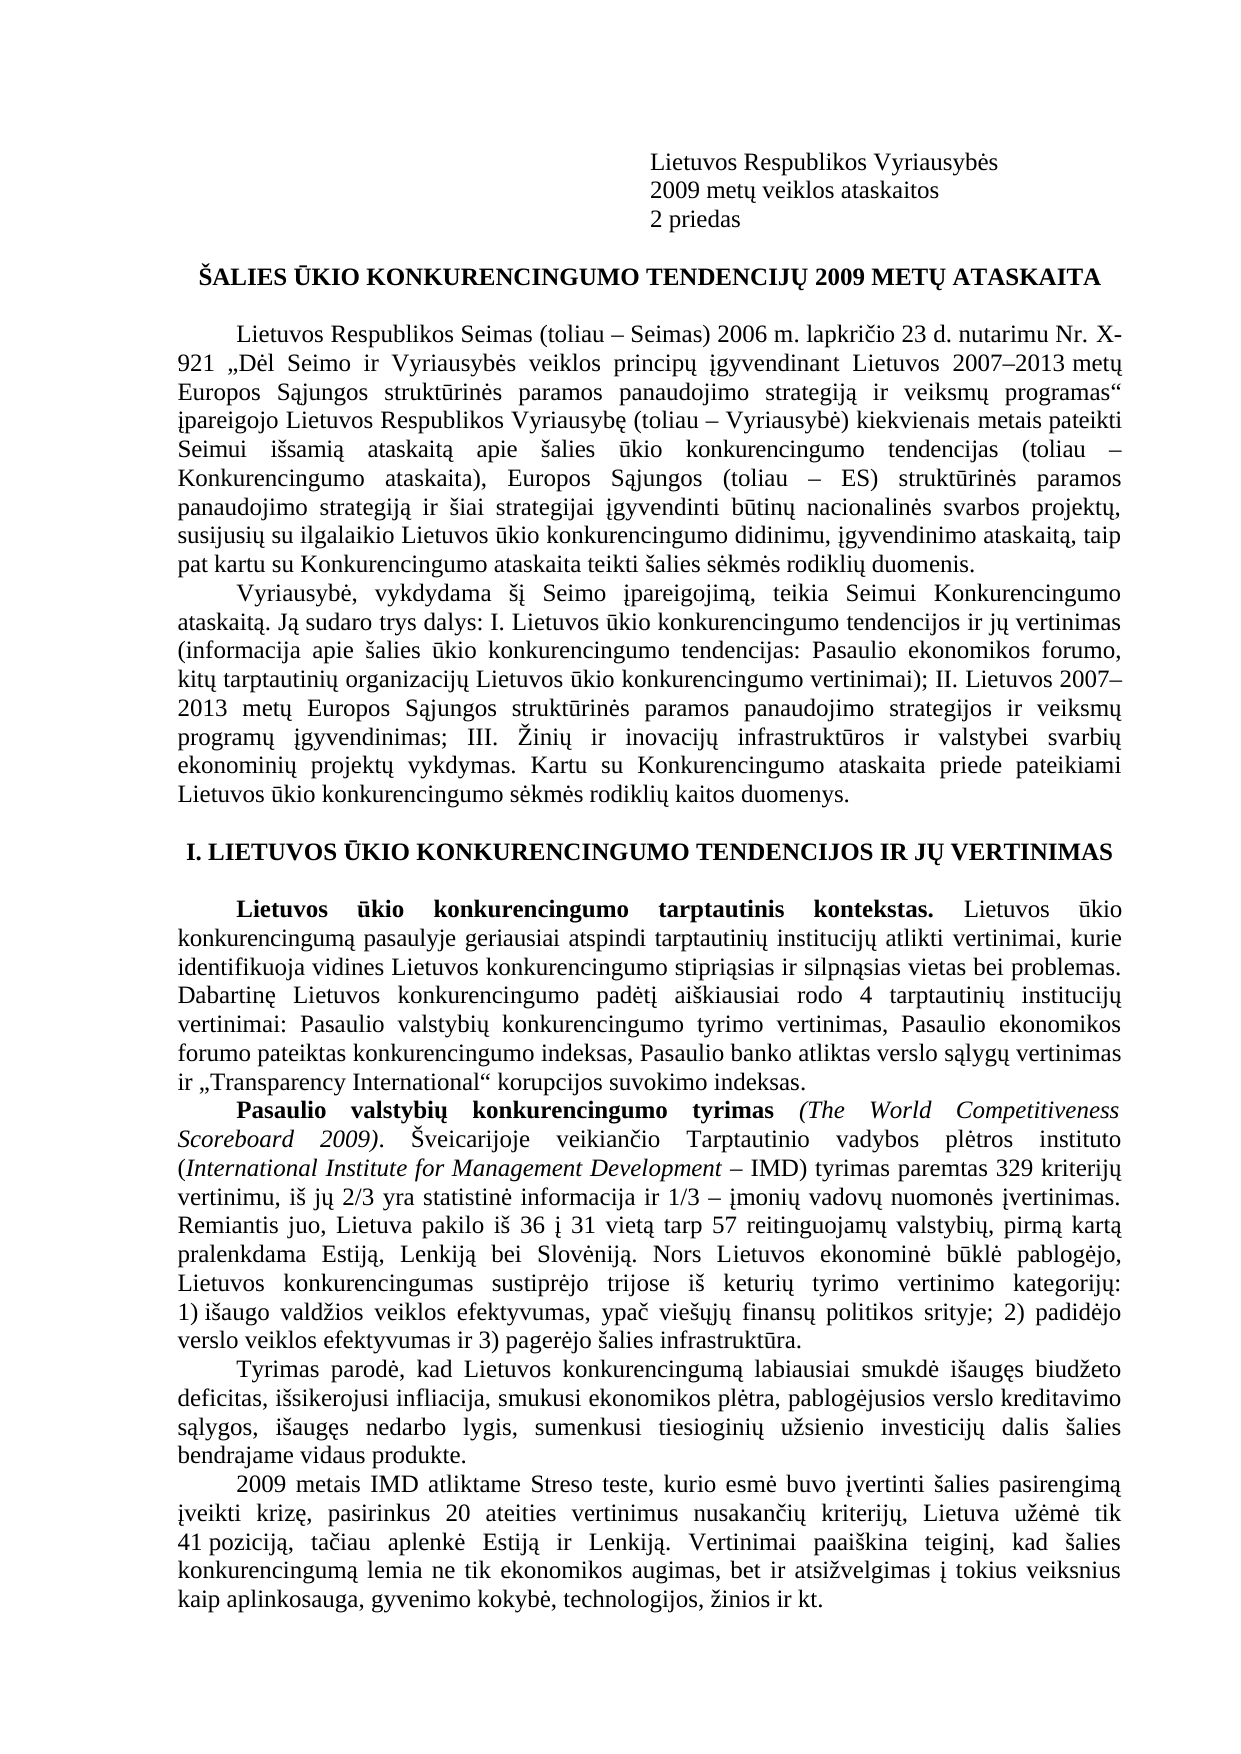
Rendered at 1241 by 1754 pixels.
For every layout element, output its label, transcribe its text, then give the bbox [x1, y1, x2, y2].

text Pasaulio valstybių konkurencingumo tyrimas (The World Competitiveness Scoreboard 2009). Šveicarijoje veikiančio Tarptautinio vadybos plėtros instituto (International Institute for Management Development – IMD) tyrimas paremtas 329 kriterijų vertinimu, iš jų 2/3 yra statistinė informacija ir 1/3 – įmonių vadovų nuomonės įvertinimas. Remiantis juo, Lietuva pakilo iš 36 į 31 vietą tarp 57 reitinguojamų valstybių, pirmą kartą pralenkdama Estiją, Lenkiją bei Slovėniją. Nors Lietuvos ekonominė būklė pablogėjo, Lietuvos konkurencingumas sustiprėjo trijose iš keturių tyrimo vertinimo kategorijų: 1) išaugo valdžios veiklos efektyvumas, ypač viešųjų finansų politikos srityje; 2) padidėjo verslo veiklos efektyvumas ir 3) pagerėjo šalies infrastruktūra. [177, 1096, 1122, 1354]
text Tyrimas parodė, kad Lietuvos konkurencingumą labiausiai smukdė išaugęs biudžeto deficitas, išsikerojusi infliacija, smukusi ekonomikos plėtra, pablogėjusios verslo kreditavimo sąlygos, išaugęs nedarbo lygis, sumenkusi tiesioginių užsienio investicijų dalis šalies bendrajame vidaus produkte. [177, 1354, 1122, 1469]
text Lietuvos Respublikos Vyriausybės [650, 147, 1122, 176]
text Vyriausybė, vykdydama šį Seimo įpareigojimą, teikia Seimui Konkurencingumo ataskaitą. Ją sudaro trys dalys: I. Lietuvos ūkio konkurencingumo tendencijos ir jų vertinimas (informacija apie šalies ūkio konkurencingumo tendencijas: Pasaulio ekonomikos forumo, kitų tarptautinių organizacijų Lietuvos ūkio konkurencingumo vertinimai); II. Lietuvos 2007–2013 metų Europos Sąjungos struktūrinės paramos panaudojimo strategijos ir veiksmų programų įgyvendinimas; III. Žinių ir inovacijų infrastruktūros ir valstybei svarbių ekonominių projektų vykdymas. Kartu su Konkurencingumo ataskaita priede pateikiami Lietuvos ūkio konkurencingumo sėkmės rodiklių kaitos duomenys. [177, 578, 1122, 808]
text ŠALIES ŪKIO KONKURENCINGUMO TENDENCIJŲ 2009 METŲ ATASKAITA [177, 262, 1122, 291]
text 2 priedas [650, 204, 1122, 233]
text 2009 metų veiklos ataskaitos [650, 176, 1122, 204]
text Lietuvos ūkio konkurencingumo tarptautinis kontekstas. Lietuvos ūkio konkurencingumą pasaulyje geriausiai atspindi tarptautinių institucijų atlikti vertinimai, kurie identifikuoja vidines Lietuvos konkurencingumo stipriąsias ir silpnąsias vietas bei problemas. Dabartinę Lietuvos konkurencingumo padėtį aiškiausiai rodo 4 tarptautinių institucijų vertinimai: Pasaulio valstybių konkurencingumo tyrimo vertinimas, Pasaulio ekonomikos forumo pateiktas konkurencingumo indeksas, Pasaulio banko atliktas verslo sąlygų vertinimas ir „Transparency International“ korupcijos suvokimo indeksas. [177, 894, 1122, 1096]
text I. LIETUVOS ŪKIO KONKURENCINGUMO TENDENCIJOS IR JŲ VERTINIMAS [177, 837, 1122, 866]
text 2009 metais IMD atliktame Streso teste, kurio esmė buvo įvertinti šalies pasirengimą įveikti krizę, pasirinkus 20 ateities vertinimus nusakančių kriterijų, Lietuva užėmė tik 41 poziciją, tačiau aplenkė Estiją ir Lenkiją. Vertinimai paaiškina teiginį, kad šalies konkurencingumą lemia ne tik ekonomikos augimas, bet ir atsižvelgimas į tokius veiksnius kaip aplinkosauga, gyvenimo kokybė, technologijos, žinios ir kt. [177, 1469, 1122, 1613]
text Lietuvos Respublikos Seimas (toliau – Seimas) 2006 m. lapkričio 23 d. nutarimu Nr. X-921 „Dėl Seimo ir Vyriausybės veiklos principų įgyvendinant Lietuvos 2007–2013 metų Europos Sąjungos struktūrinės paramos panaudojimo strategiją ir veiksmų programas“ įpareigojo Lietuvos Respublikos Vyriausybę (toliau – Vyriausybė) kiekvienais metais pateikti Seimui išsamią ataskaitą apie šalies ūkio konkurencingumo tendencijas (toliau – Konkurencingumo ataskaita), Europos Sąjungos (toliau – ES) struktūrinės paramos panaudojimo strategiją ir šiai strategijai įgyvendinti būtinų nacionalinės svarbos projektų, susijusių su ilgalaikio Lietuvos ūkio konkurencingumo didinimu, įgyvendinimo ataskaitą, taip pat kartu su Konkurencingumo ataskaita teikti šalies sėkmės rodiklių duomenis. [177, 319, 1122, 578]
